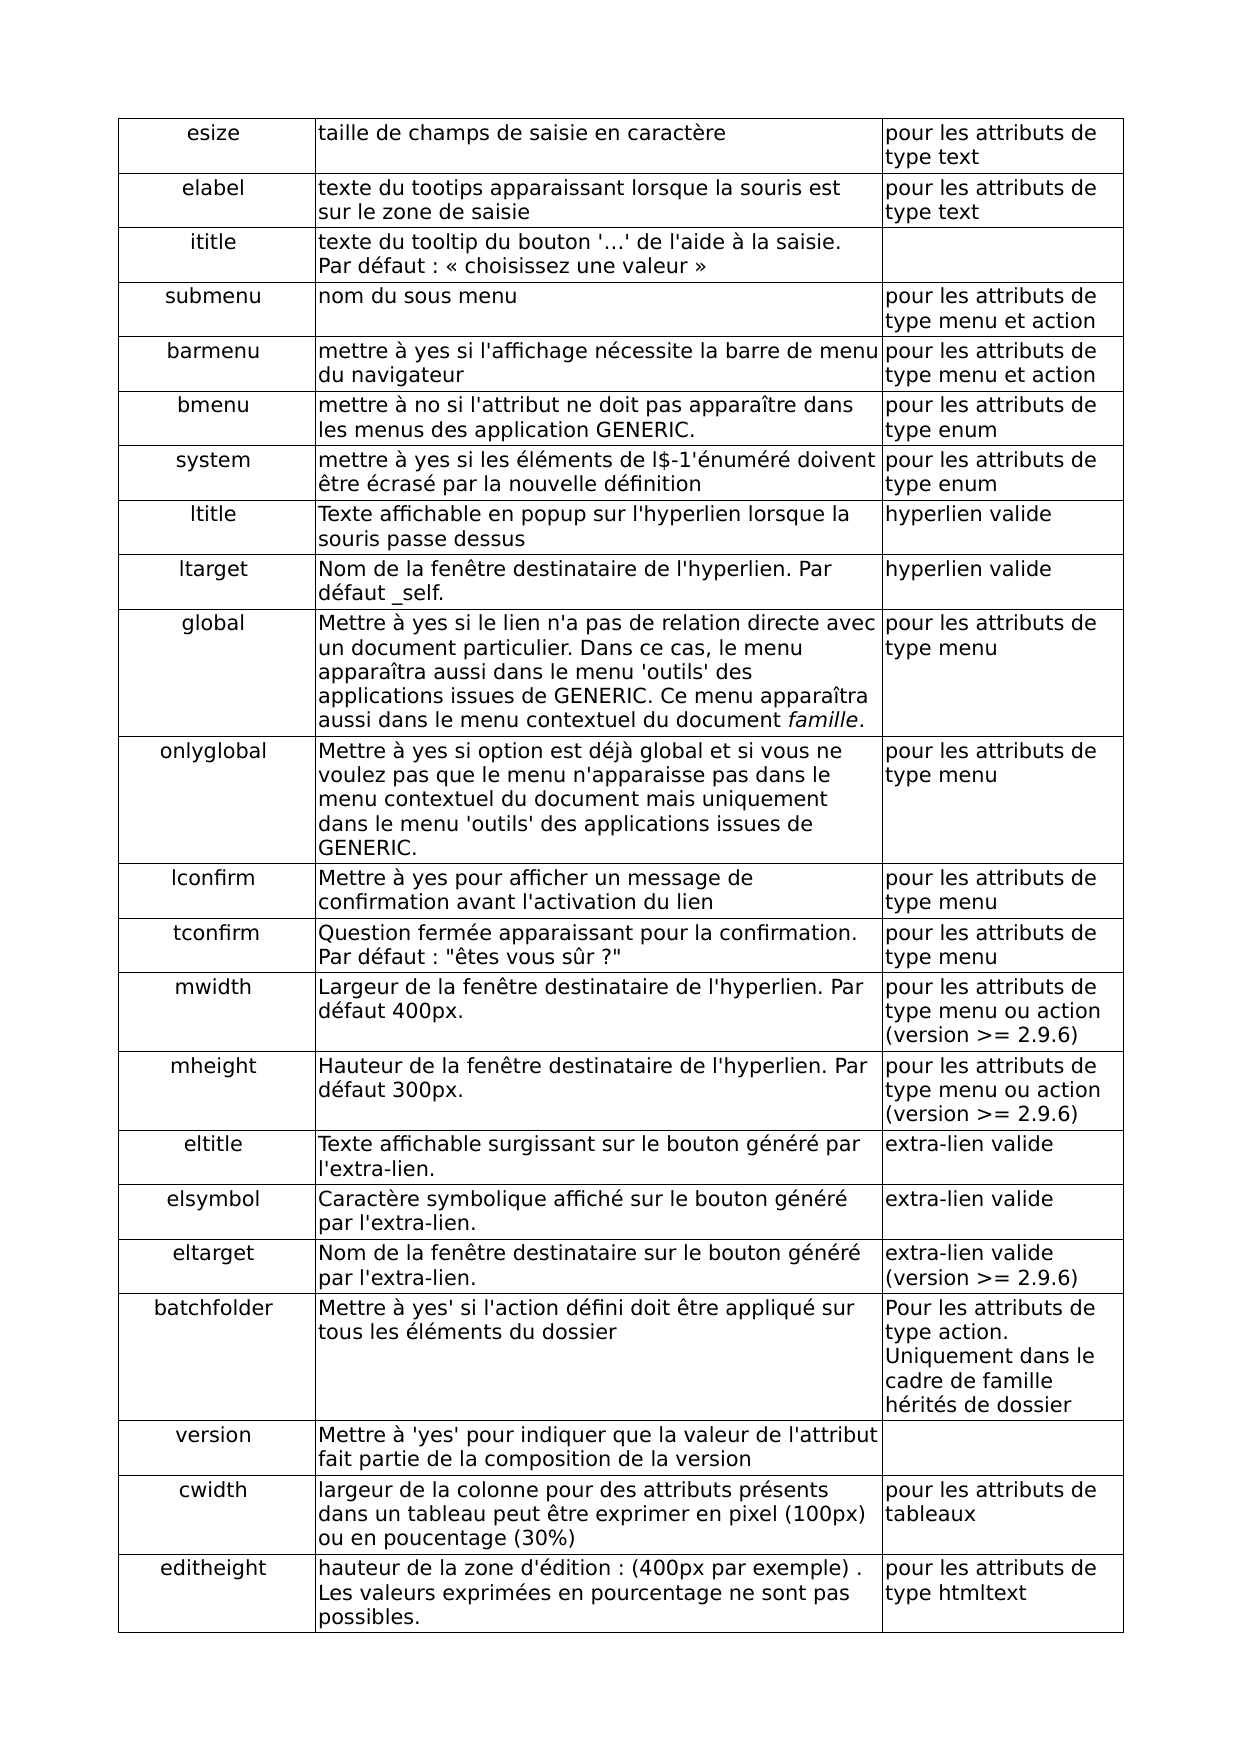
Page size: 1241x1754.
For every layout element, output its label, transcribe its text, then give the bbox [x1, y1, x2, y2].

table_cell pour les attributs de type enum [883, 392, 1123, 445]
table_cell submenu [119, 283, 315, 336]
table_cell tconfirm [119, 919, 315, 972]
table_cell ititle [119, 228, 315, 282]
table_cell Mettre à yes si option est déjà global et si vous ne voulez pas que le menu n'apparaisse pas dans le menu contextuel du document mais uniquement dans le menu 'outils' des applications issues de GENERIC. [316, 737, 882, 863]
table_cell extra-lien valide [883, 1131, 1123, 1184]
table_cell Question fermée apparaissant pour la confirmation. Par défaut : "êtes vous sûr ?" [316, 919, 882, 972]
table_cell pour les attributs de type menu ou action (version >= 2.9.6) [883, 1052, 1123, 1129]
table_cell pour les attributs de type menu et action [883, 337, 1123, 391]
table_cell Mettre à yes pour afficher un message de confirmation avant l'activation du lien [316, 864, 882, 917]
table_cell Hauteur de la fenêtre destinataire de l'hyperlien. Par défaut 300px. [316, 1052, 882, 1129]
table_cell pour les attributs de type enum [883, 446, 1123, 499]
table_cell extra-lien valide (version >= 2.9.6) [883, 1240, 1123, 1293]
table_cell mwidth [119, 973, 315, 1051]
table_cell hyperlien valide [883, 555, 1123, 608]
table_cell pour les attributs de type menu [883, 610, 1123, 736]
table_cell Nom de la fenêtre destinataire sur le bouton généré par l'extra-lien. [316, 1240, 882, 1293]
table_cell bmenu [119, 392, 315, 445]
table_cell extra-lien valide [883, 1185, 1123, 1238]
table_cell Largeur de la fenêtre destinataire de l'hyperlien. Par défaut 400px. [316, 973, 882, 1051]
table_cell taille de champs de saisie en caractère [316, 119, 882, 173]
table_cell esize [119, 119, 315, 173]
table_cell texte du tootips apparaissant lorsque la souris est sur le zone de saisie [316, 174, 882, 227]
table_cell cwidth [119, 1476, 315, 1553]
table_cell mheight [119, 1052, 315, 1129]
table_cell version [119, 1421, 315, 1475]
table_cell global [119, 610, 315, 736]
table_cell nom du sous menu [316, 283, 882, 336]
table_cell Texte affichable en popup sur l'hyperlien lorsque la souris passe dessus [316, 501, 882, 554]
table_cell pour les attributs de type text [883, 119, 1123, 173]
table_cell lconfirm [119, 864, 315, 917]
table_cell [883, 228, 1123, 282]
table_cell hyperlien valide [883, 501, 1123, 554]
table_cell eltarget [119, 1240, 315, 1293]
table_cell pour les attributs de type text [883, 174, 1123, 227]
table_cell Caractère symbolique affiché sur le bouton généré par l'extra-lien. [316, 1185, 882, 1238]
table_cell mettre à yes si les éléments de l$-1'énuméré doivent être écrasé par la nouvelle définition [316, 446, 882, 499]
table_cell Mettre à 'yes' pour indiquer que la valeur de l'attribut fait partie de la composition de la version [316, 1421, 882, 1475]
table_cell Pour les attributs de type action. Uniquement dans le cadre de famille hérités de dossier [883, 1294, 1123, 1420]
table_cell elabel [119, 174, 315, 227]
table_cell largeur de la colonne pour des attributs présents dans un tableau peut être exprimer en pixel (100px) ou en poucentage (30%) [316, 1476, 882, 1553]
table_cell pour les attributs de tableaux [883, 1476, 1123, 1553]
table_cell editheight [119, 1555, 315, 1632]
table_cell system [119, 446, 315, 499]
table_cell Nom de la fenêtre destinataire de l'hyperlien. Par défaut _self. [316, 555, 882, 608]
table_cell pour les attributs de type menu [883, 919, 1123, 972]
table_cell texte du tooltip du bouton '…' de l'aide à la saisie. Par défaut : « choisissez une valeur » [316, 228, 882, 282]
table_cell pour les attributs de type menu ou action (version >= 2.9.6) [883, 973, 1123, 1051]
table_cell mettre à yes si l'affichage nécessite la barre de menu du navigateur [316, 337, 882, 391]
table_cell barmenu [119, 337, 315, 391]
table_cell hauteur de la zone d'édition : (400px par exemple) . Les valeurs exprimées en pourcentage ne sont pas possibles. [316, 1555, 882, 1632]
table_cell ltitle [119, 501, 315, 554]
table_cell pour les attributs de type htmltext [883, 1555, 1123, 1632]
table_cell Mettre à yes' si l'action défini doit être appliqué sur tous les éléments du dossier [316, 1294, 882, 1420]
table_cell Mettre à yes si le lien n'a pas de relation directe avec un document particulier. Dans ce cas, le menu apparaîtra aussi dans le menu 'outils' des applications issues de GENERIC. Ce menu apparaîtra aussi dans le menu contextuel du document famille. [316, 610, 882, 736]
table_cell ltarget [119, 555, 315, 608]
table_cell [883, 1421, 1123, 1475]
table_cell pour les attributs de type menu [883, 864, 1123, 917]
table_cell pour les attributs de type menu [883, 737, 1123, 863]
table_cell mettre à no si l'attribut ne doit pas apparaître dans les menus des application GENERIC. [316, 392, 882, 445]
table_cell eltitle [119, 1131, 315, 1184]
table_cell onlyglobal [119, 737, 315, 863]
table_cell elsymbol [119, 1185, 315, 1238]
table_cell Texte affichable surgissant sur le bouton généré par l'extra-lien. [316, 1131, 882, 1184]
table_cell batchfolder [119, 1294, 315, 1420]
table_cell pour les attributs de type menu et action [883, 283, 1123, 336]
